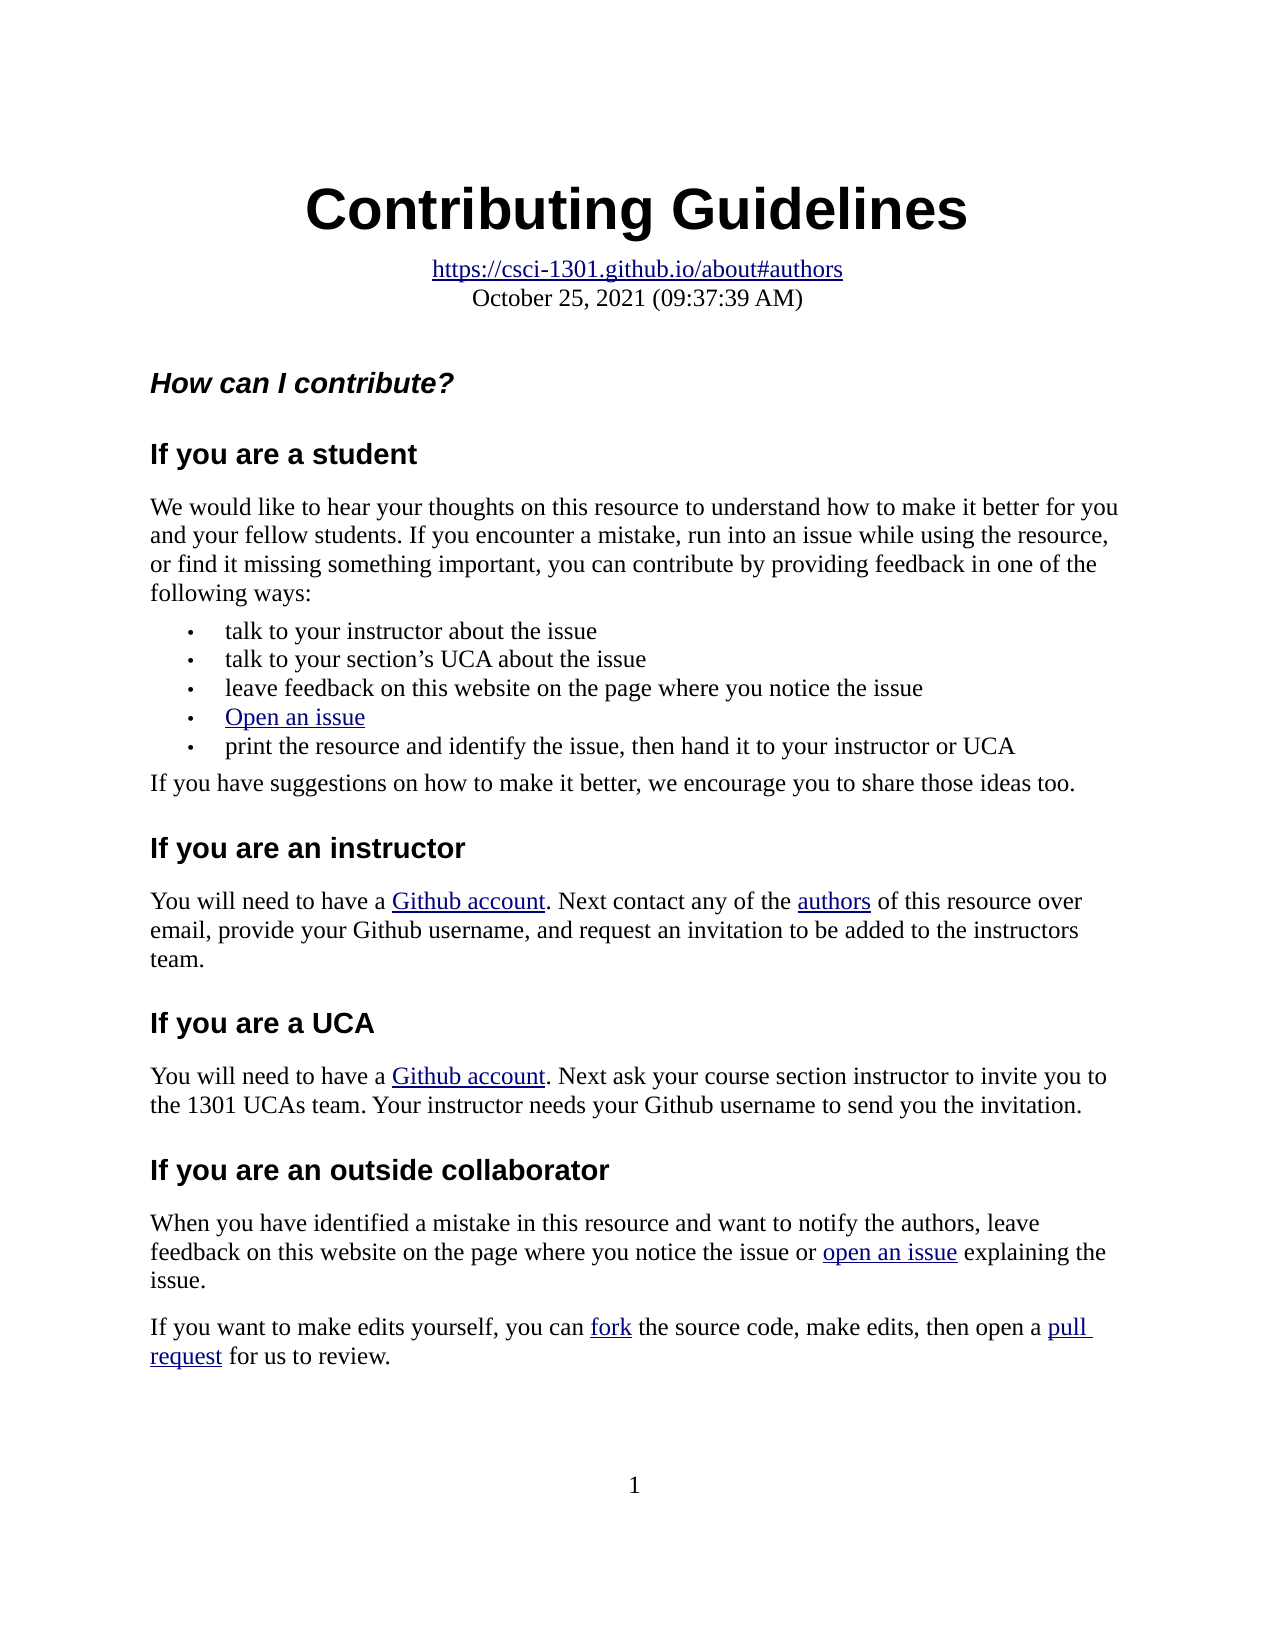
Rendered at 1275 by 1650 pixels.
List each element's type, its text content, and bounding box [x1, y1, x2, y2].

list talk to your section’s UCA about the issue [187, 644, 1125, 673]
list talk to your instructor about the issue [187, 616, 1125, 644]
list leave feedback on this website on the page where you notice the issue [187, 673, 1125, 702]
subtitle If you are a UCA [150, 1006, 1125, 1040]
text October 25, 2021 (09:37:39 AM) [150, 283, 1125, 312]
text When you have identified a mistake in this resource and want to notify the authors, leave feedback on this website on the page where you notice the issue or open an issue explaining the issue. [150, 1208, 1125, 1294]
title Contributing Guidelines [150, 175, 1125, 242]
list Open an issue [187, 702, 1125, 731]
subtitle How can I contribute? [150, 366, 1125, 399]
text If you want to make edits yourself, you can fork the source code, make edits, then open a pull request for us to review. [150, 1312, 1125, 1369]
text If you have suggestions on how to make it better, we encourage you to share those ideas too. [150, 768, 1125, 797]
text We would like to hear your thoughts on this resource to understand how to make it better for you and your fellow students. If you encounter a mistake, run into an issue while using the resource, or find it missing something important, you can contribute by providing feedback in one of the following ways: [150, 492, 1125, 607]
text You will need to have a Github account. Next ask your course section instructor to invite you to the 1301 UCAs team. Your instructor needs your Github username to send you the invitation. [150, 1061, 1125, 1119]
subtitle If you are an instructor [150, 831, 1125, 865]
list print the resource and identify the issue, then hand it to your instructor or UCA [187, 731, 1125, 759]
text https://csci-1301.github.io/about#authors [150, 254, 1125, 283]
text You will need to have a Github account. Next contact any of the authors of this resource over email, provide your Github username, and request an invitation to be added to the instructors team. [150, 886, 1125, 972]
subtitle If you are a student [150, 437, 1125, 470]
subtitle If you are an outside collaborator [150, 1153, 1125, 1186]
